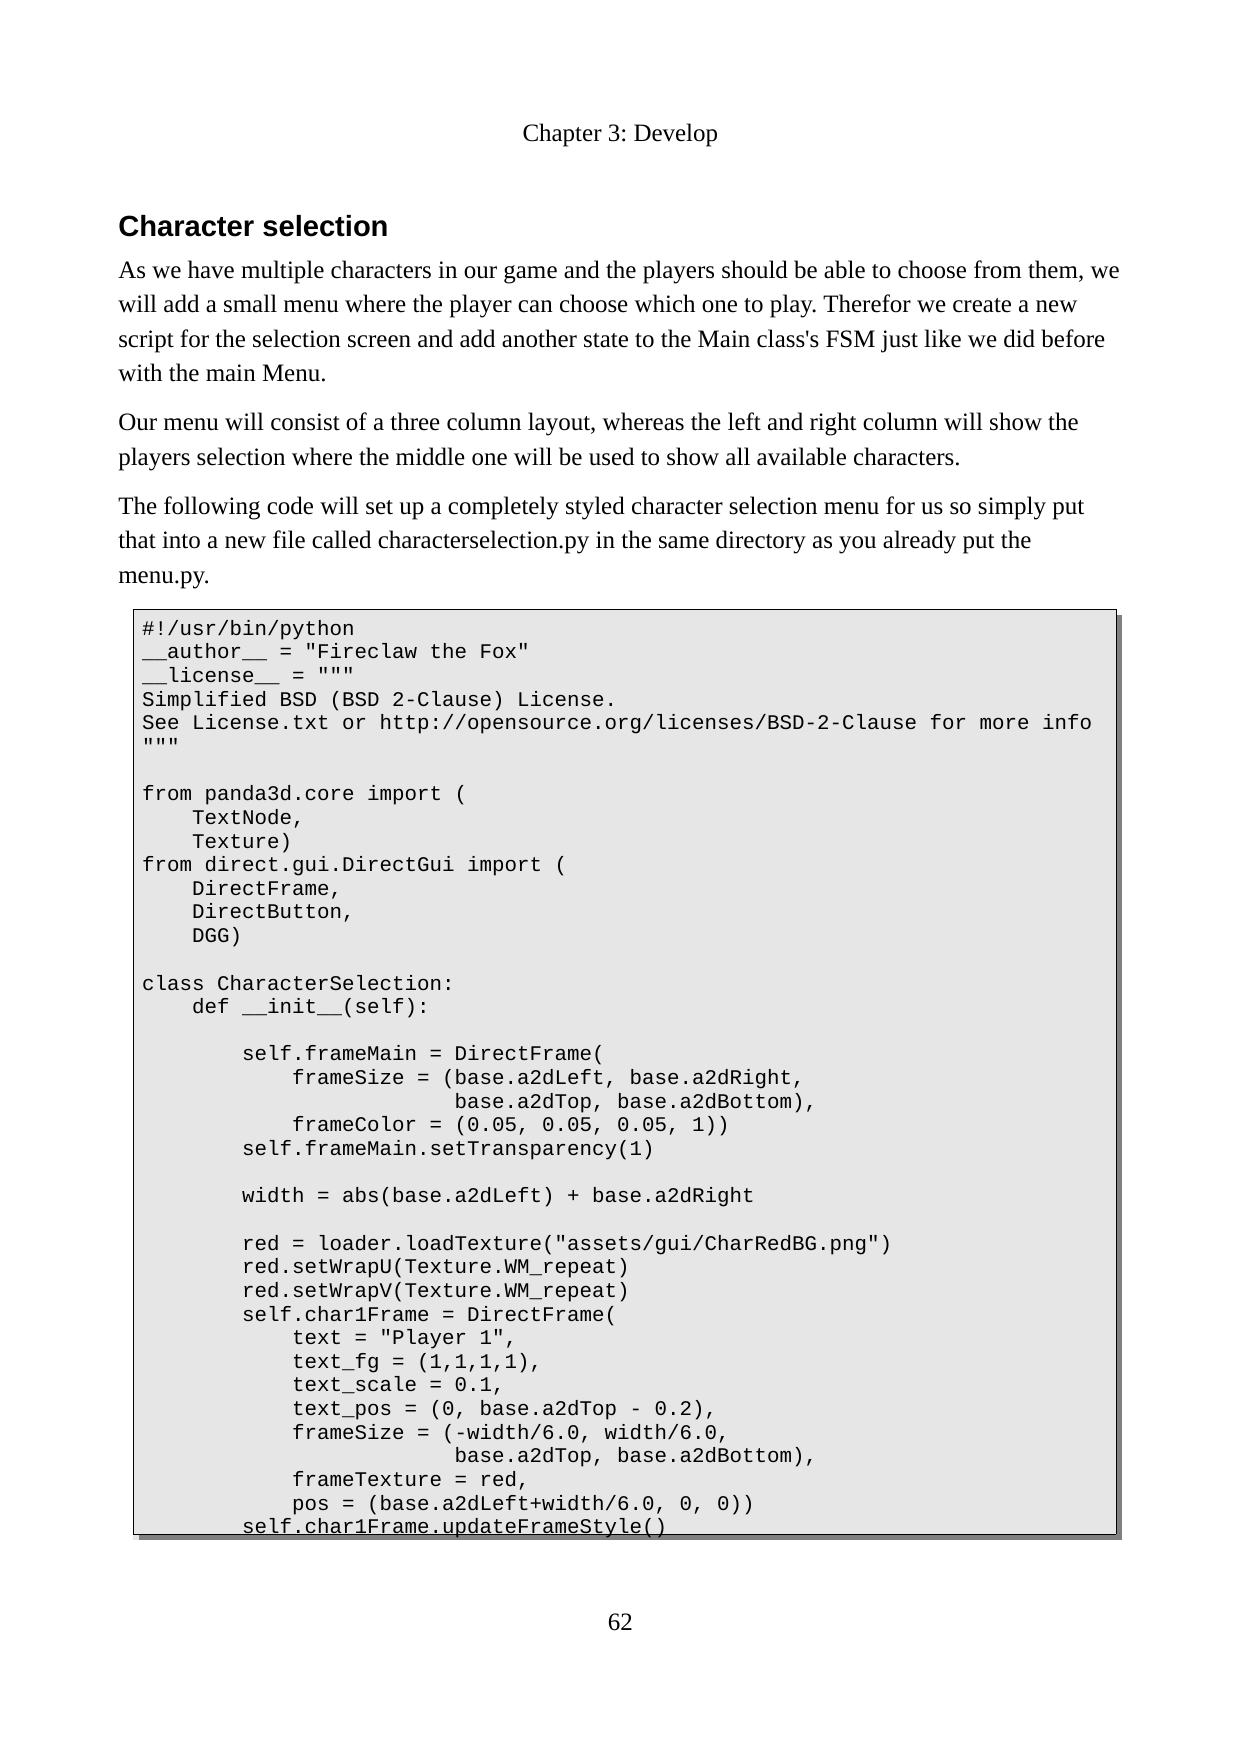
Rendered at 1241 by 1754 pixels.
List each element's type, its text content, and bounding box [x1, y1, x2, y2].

text text_fg = (1,1,1,1), [134, 1342, 1116, 1366]
text self.char1Frame.updateFrameStyle() [134, 1507, 1116, 1534]
text __author__ = "Fireclaw the Fox" [134, 632, 1116, 656]
text frameSize = (-width/6.0, width/6.0, [134, 1413, 1116, 1436]
text frameColor = (0.05, 0.05, 0.05, 1)) [134, 1105, 1116, 1129]
text DirectFrame, [134, 869, 1116, 893]
text Simplified BSD (BSD 2-Clause) License. [134, 680, 1116, 703]
text Texture) [134, 822, 1116, 845]
text text_scale = 0.1, [134, 1366, 1116, 1389]
text TextNode, [134, 798, 1116, 822]
text red.setWrapV(Texture.WM_repeat) [134, 1271, 1116, 1294]
text Our menu will consist of a three column layout, whereas the left and right column will show the players selection where the middle one will be used to show all available characters. [118, 407, 1122, 471]
text frameSize = (base.a2dLeft, base.a2dRight, [134, 1058, 1116, 1082]
text text_pos = (0, base.a2dTop - 0.2), [134, 1389, 1116, 1413]
text self.frameMain.setTransparency(1) [134, 1129, 1116, 1153]
text """ [134, 727, 1116, 751]
text from direct.gui.DirectGui import ( [134, 845, 1116, 869]
text #!/usr/bin/python [134, 610, 1116, 632]
subtitle Character selection [118, 209, 1122, 242]
text __license__ = """ [134, 656, 1116, 680]
text pos = (base.a2dLeft+width/6.0, 0, 0)) [134, 1484, 1116, 1507]
text class CharacterSelection: [134, 963, 1116, 987]
text base.a2dTop, base.a2dBottom), [134, 1436, 1116, 1460]
text DirectButton, [134, 893, 1116, 916]
text base.a2dTop, base.a2dBottom), [134, 1082, 1116, 1105]
text red.setWrapU(Texture.WM_repeat) [134, 1247, 1116, 1271]
text self.char1Frame = DirectFrame( [134, 1294, 1116, 1318]
text frameTexture = red, [134, 1460, 1116, 1484]
text See License.txt or http://opensource.org/licenses/BSD-2-Clause for more info [134, 703, 1116, 727]
text from panda3d.core import ( [134, 774, 1116, 798]
text DGG) [134, 916, 1116, 940]
text self.frameMain = DirectFrame( [134, 1034, 1116, 1058]
text As we have multiple characters in our game and the players should be able to choose from them, we will add a small menu where the player can choose which one to play. Therefor we create a new script for the selection screen and add another state to the Main class's FSM just like we did before with the main Menu. [118, 255, 1122, 387]
text red = loader.loadTexture("assets/gui/CharRedBG.png") [134, 1224, 1116, 1247]
text def __init__(self): [134, 987, 1116, 1011]
text text = "Player 1", [134, 1318, 1116, 1342]
text The following code will set up a completely styled character selection menu for us so simply put that into a new file called characterselection.py in the same directory as you already put the menu.py. [118, 491, 1122, 588]
text width = abs(base.a2dLeft) + base.a2dRight [134, 1176, 1116, 1200]
